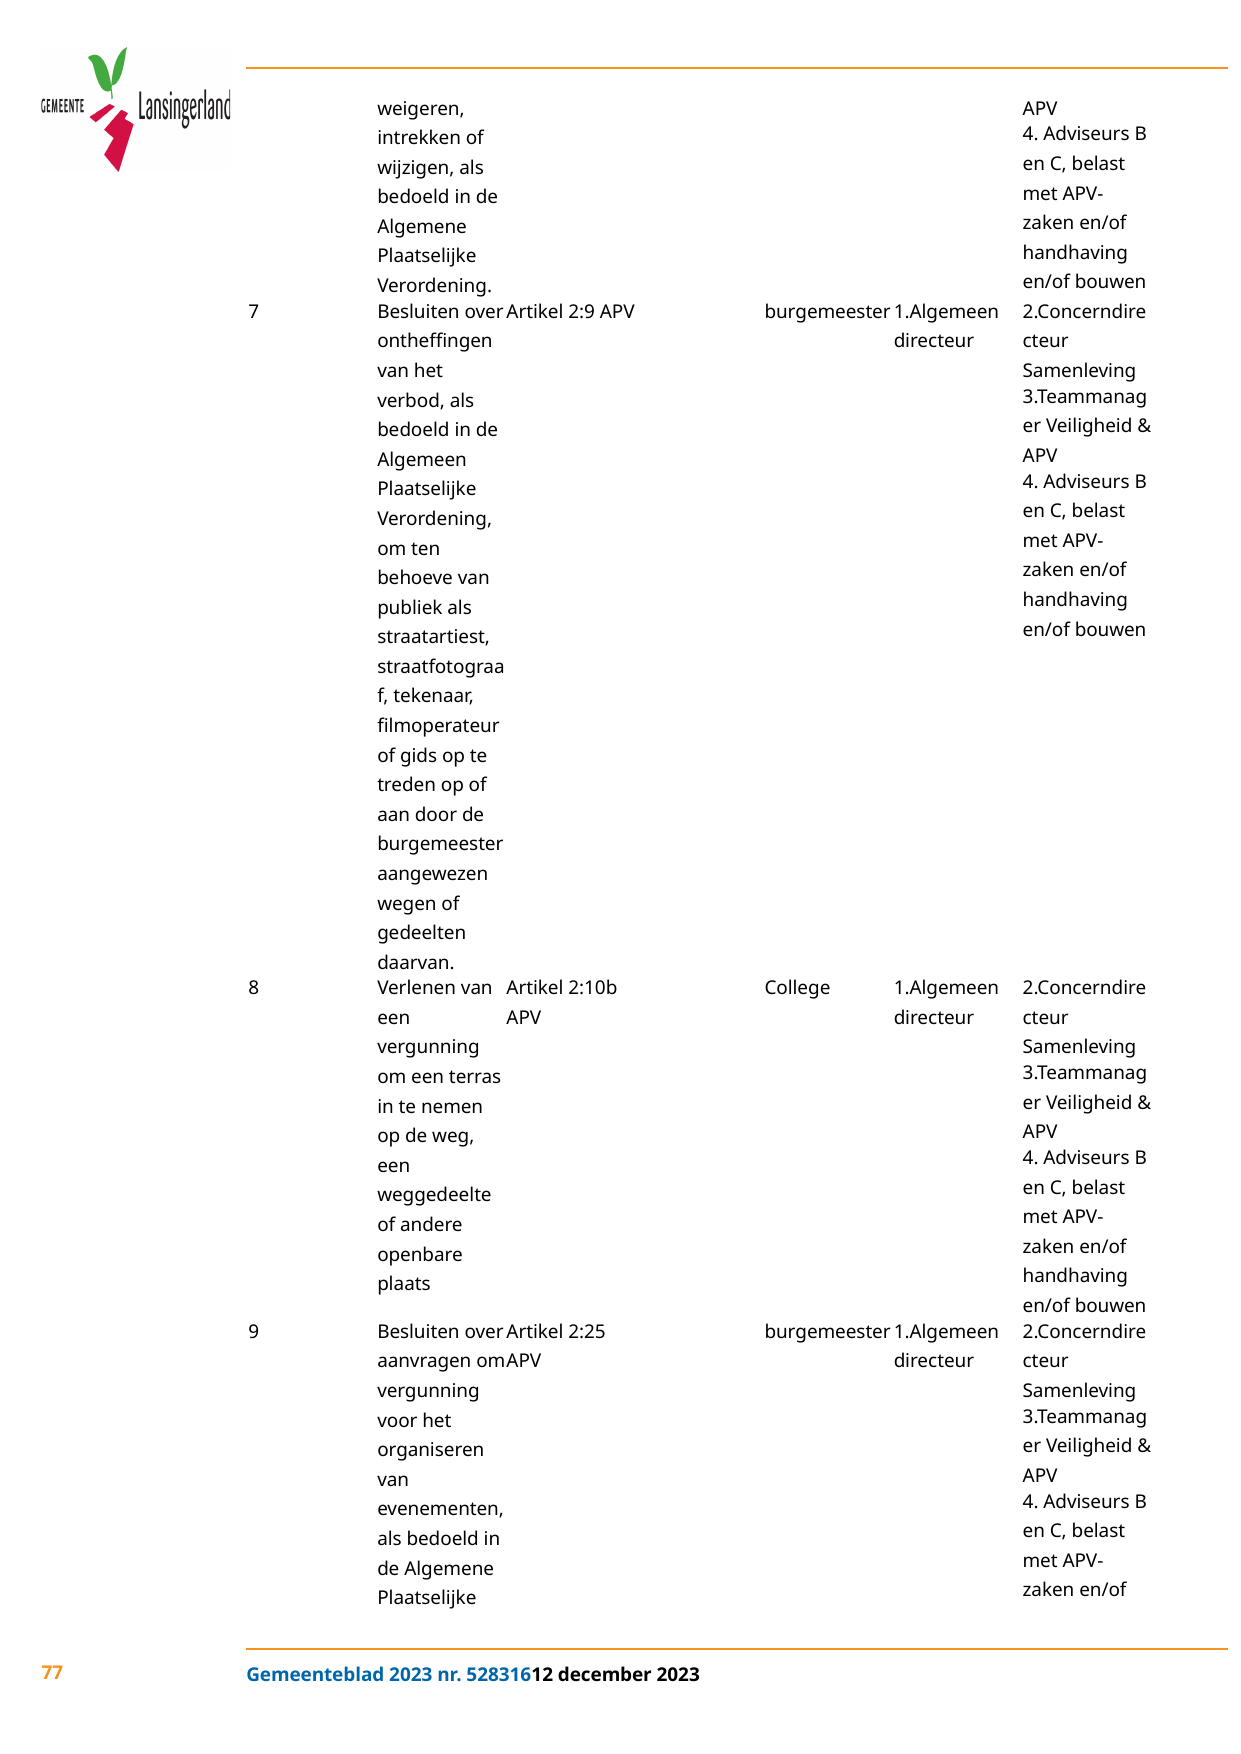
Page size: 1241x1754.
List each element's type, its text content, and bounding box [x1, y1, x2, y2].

table_cell 3.Teammanager Veiligheid & APV [1023, 383, 1152, 468]
table_cell [248, 95, 377, 298]
table_cell College [764, 975, 893, 1318]
table_cell 4. Adviseurs B en C, belast met APV-zaken en/of handhaving en/of bouwen [1023, 1144, 1152, 1318]
picture [41, 47, 231, 172]
table_cell APV [1023, 95, 1152, 121]
table_cell Artikel 2:9 APV [506, 298, 635, 974]
table_cell [764, 95, 893, 298]
table_cell 4. Adviseurs B en C, belast met APV-zaken en/of handhaving en/of bouwen [1023, 121, 1152, 298]
table_cell 7 [248, 298, 377, 974]
table_cell 3.Teammanager Veiligheid & APV [1023, 1060, 1152, 1144]
table_cell [635, 975, 764, 1318]
table_cell 3.Teammanager Veiligheid & APV [1023, 1403, 1152, 1488]
table_cell weigeren, intrekken of wijzigen, als bedoeld in de Algemene Plaatselijke Verordening. [377, 95, 506, 298]
table_cell 2.Concerndirecteur Samenleving [1023, 298, 1152, 383]
table_cell 1.Algemeen directeur [894, 298, 1022, 974]
table_cell Besluiten over ontheffingen van het verbod, als bedoeld in de Algemeen Plaatselijke Verordening, om ten behoeve van publiek als straatartiest, straatfotograaf, tekenaar, filmoperateur of gids op te treden op of aan door de burgemeester aangewezen wegen of gedeelten daarvan. [377, 298, 506, 974]
table_cell 8 [248, 975, 377, 1318]
table_cell 2.Concerndirecteur Samenleving [1023, 975, 1152, 1059]
table_cell 2.Concerndirecteur Samenleving [1023, 1318, 1152, 1403]
table_cell 1.Algemeen directeur [894, 975, 1022, 1318]
table_cell [635, 298, 764, 974]
table_cell Artikel 2:10b APV [506, 975, 635, 1318]
table_cell 9 [248, 1318, 377, 1610]
table_cell 1.Algemeen directeur [894, 1318, 1022, 1610]
table_cell Verlenen van een vergunning om een terras in te nemen op de weg, een weggedeelte of andere openbare plaats [377, 975, 506, 1318]
table_cell 4. Adviseurs B en C, belast met APV-zaken en/of handhaving en/of bouwen [1023, 468, 1152, 974]
table_cell burgemeester [764, 1318, 893, 1610]
table_cell 4. Adviseurs B en C, belast met APV-zaken en/of [1023, 1488, 1152, 1610]
table_cell Artikel 2:25 APV [506, 1318, 635, 1610]
table_cell [894, 95, 1022, 298]
table_cell Besluiten over aanvragen om vergunning voor het organiseren van evenementen, als bedoeld in de Algemene Plaatselijke [377, 1318, 506, 1610]
table_cell [635, 1318, 764, 1610]
table_cell [635, 95, 764, 298]
table_cell [506, 95, 635, 298]
table_cell burgemeester [764, 298, 893, 974]
